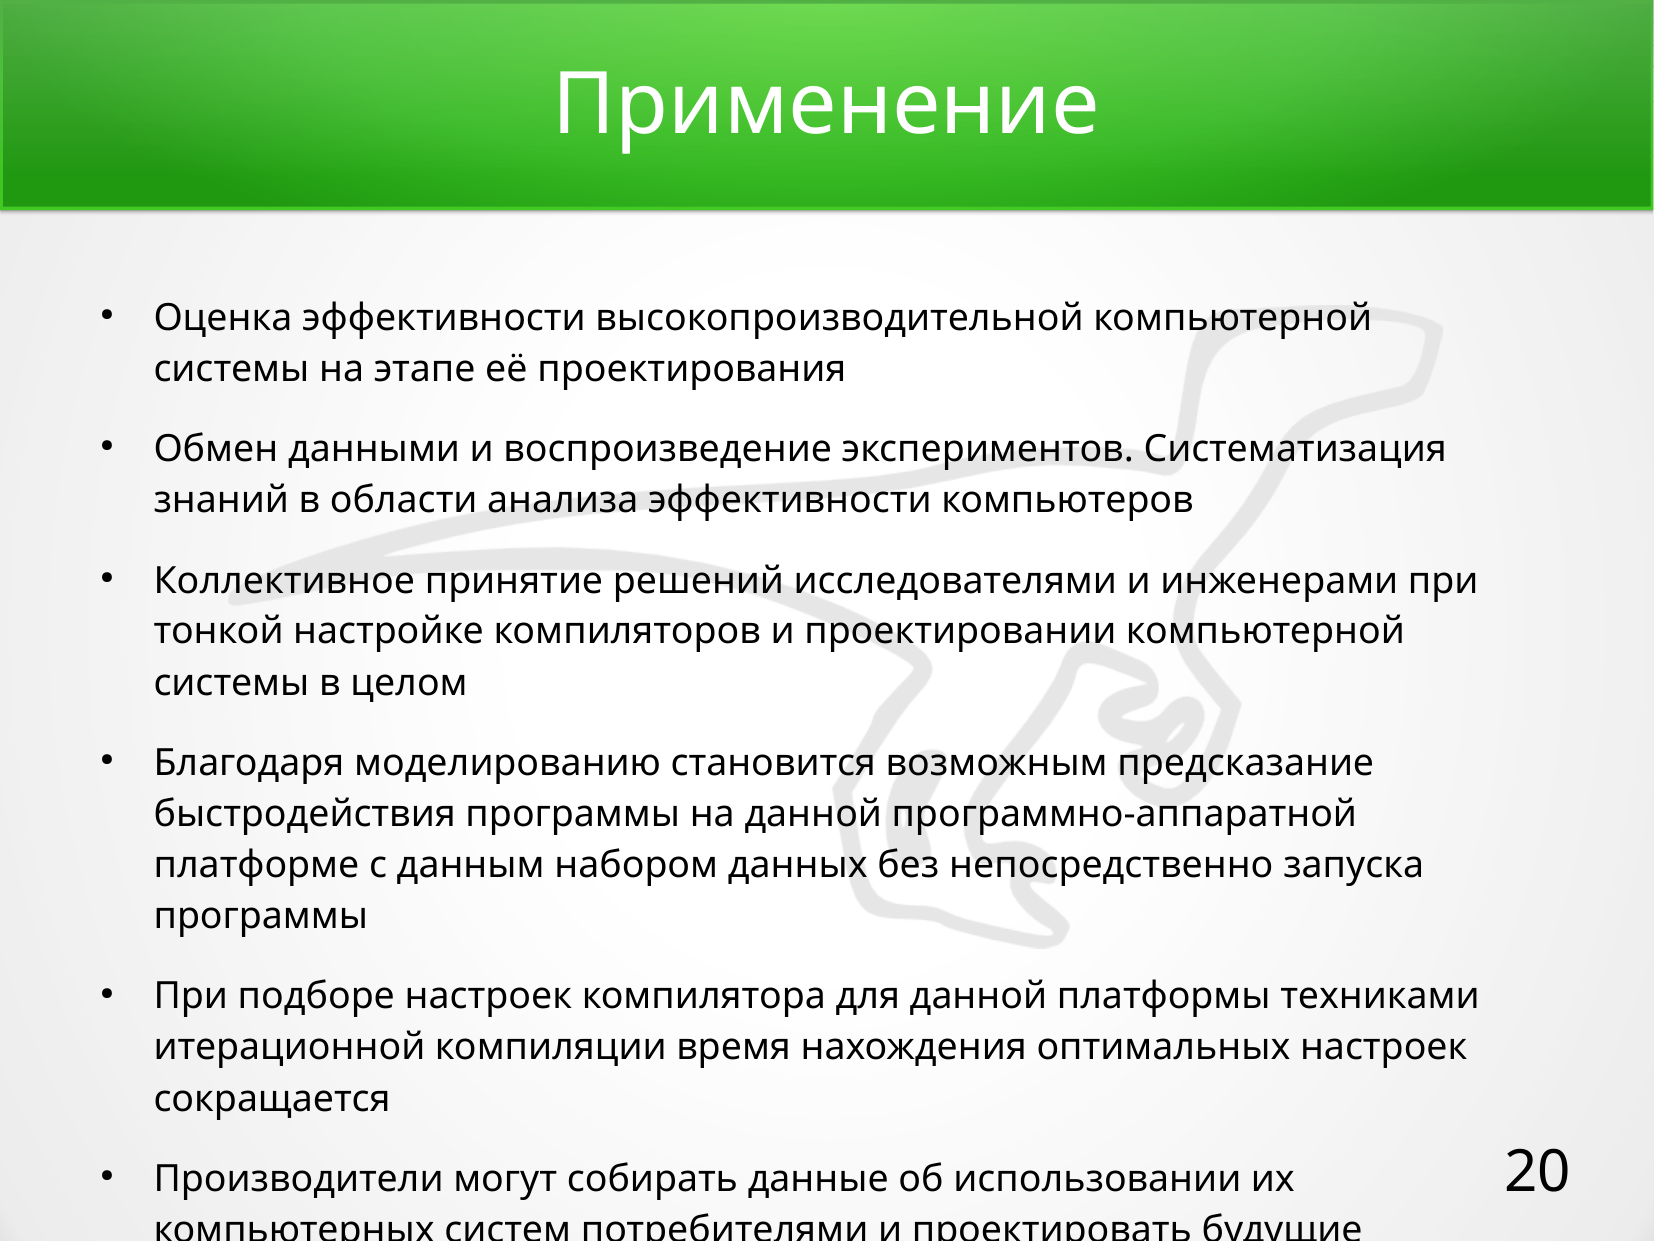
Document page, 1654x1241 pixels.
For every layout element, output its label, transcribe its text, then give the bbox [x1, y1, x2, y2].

list Оценка эффективности высокопроизводительной компьютерной системы на этапе её проектирования Обмен данными и воспроизведение экспериментов. Систематизация знаний в области анализа эффективности компьютеров Коллективное принятие решений исследователями и инженерами при тонкой настройке компиляторов и проектировании компьютерной системы в целом Благодаря моделированию становится возможным предсказание быстродействия программы на данной программно-аппаратной платформе с данным набором данных без непосредственно запуска программы При подборе настроек компилятора для данной платформы техниками итерационной компиляции время нахождения оптимальных настроек сокращается Производители могут собирать данные об использовании их компьютерных систем потребителями и проектировать будущие компьютеры с учётом этих сведений [82, 290, 1538, 1010]
title Применение [82, 0, 1571, 204]
